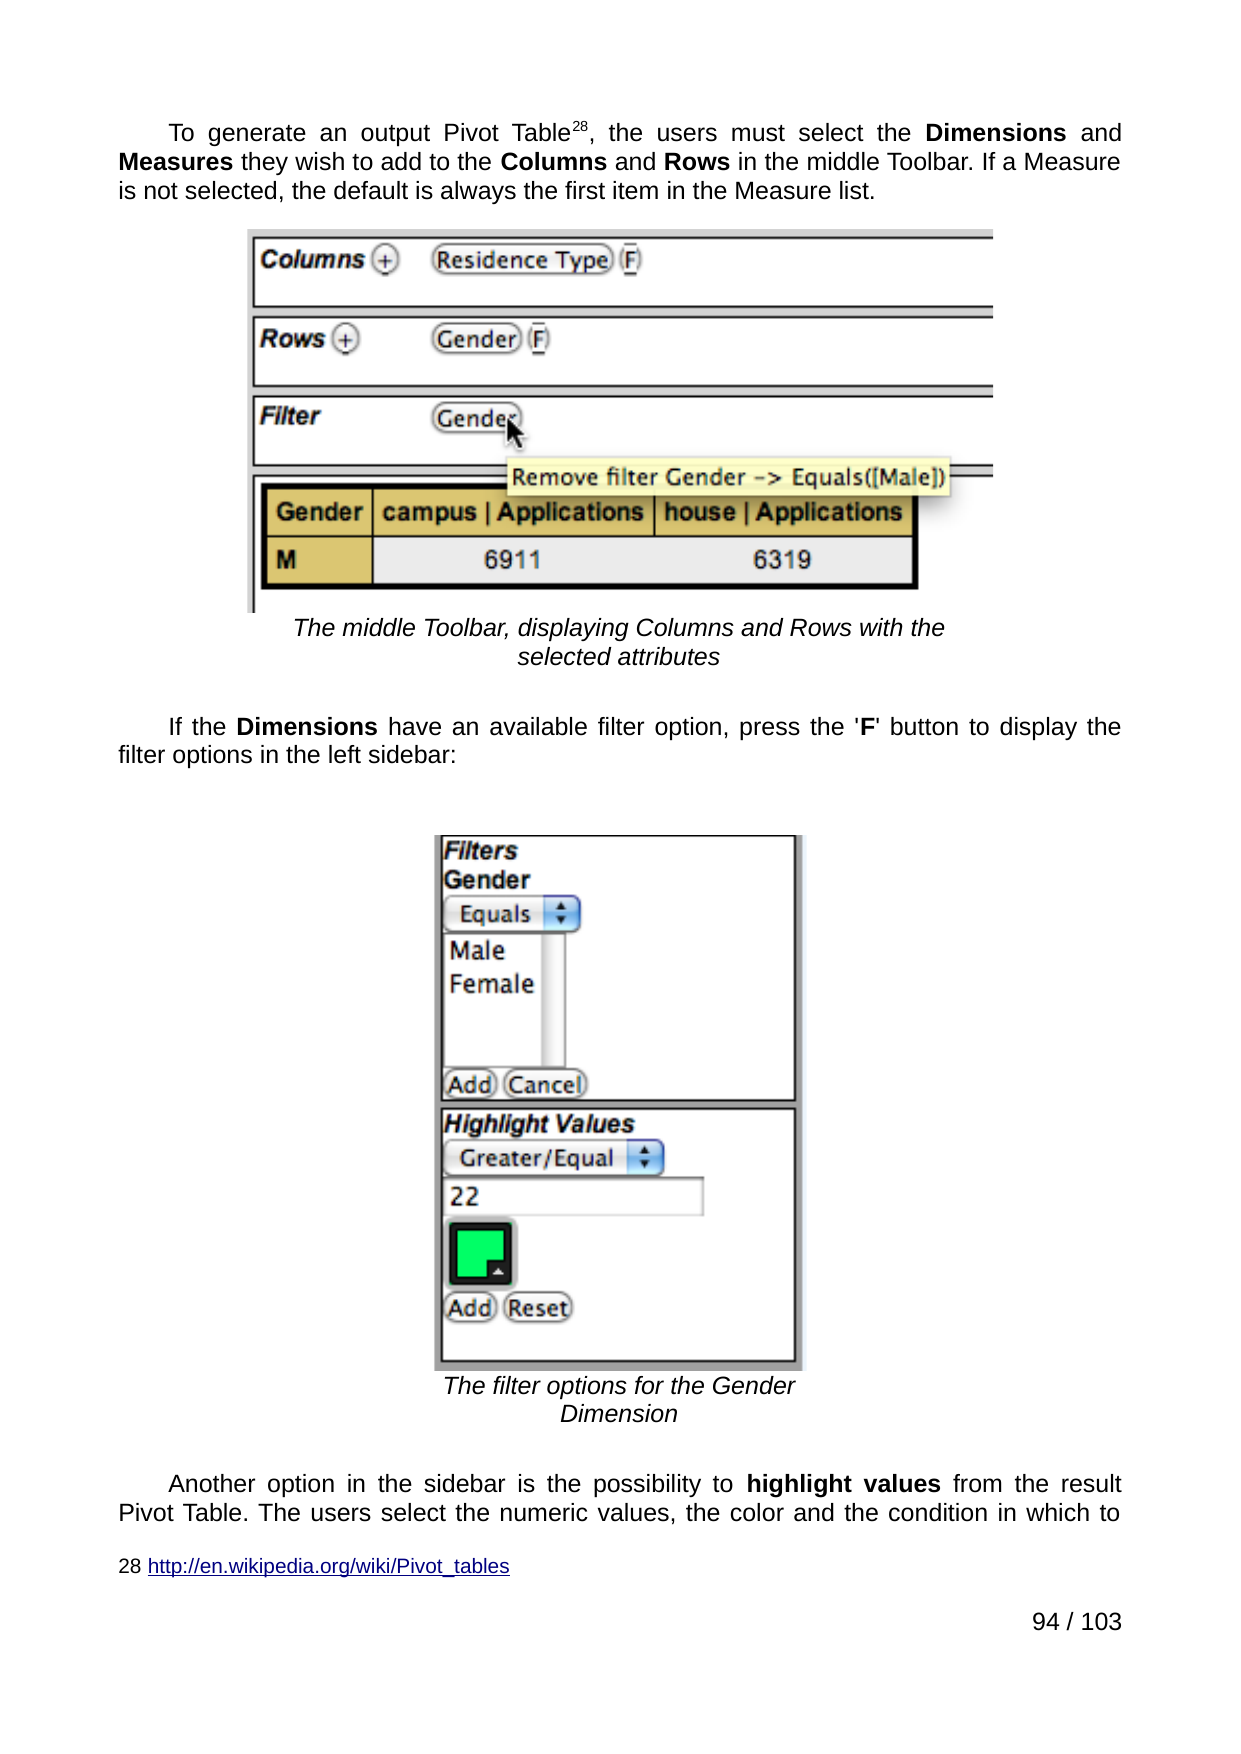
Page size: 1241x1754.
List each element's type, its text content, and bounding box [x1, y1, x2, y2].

text To generate an output Pivot Table, the users must select the Dimensions and Measures they wish to add to the Columns and Rows in the middle Toolbar. If a Measure is not selected, the default is always the first item in the Measure list. [118, 118, 1122, 204]
text If the Dimensions have an available filter option, press the 'F' button to display the filter options in the left sidebar: [118, 711, 1122, 769]
text http://en.wikipedia.org/wiki/Pivot_tables [118, 1554, 1122, 1578]
text Another option in the sidebar is the possibility to highlight values from the result Pivot Table. The users select the numeric values, the color and the condition in which to [118, 1469, 1122, 1527]
picture [247, 229, 994, 613]
text The filter options for the Gender Dimension [434, 1371, 807, 1428]
text The middle Toolbar, displaying Columns and Rows with the selected attributes [247, 613, 993, 670]
picture [433, 835, 807, 1371]
